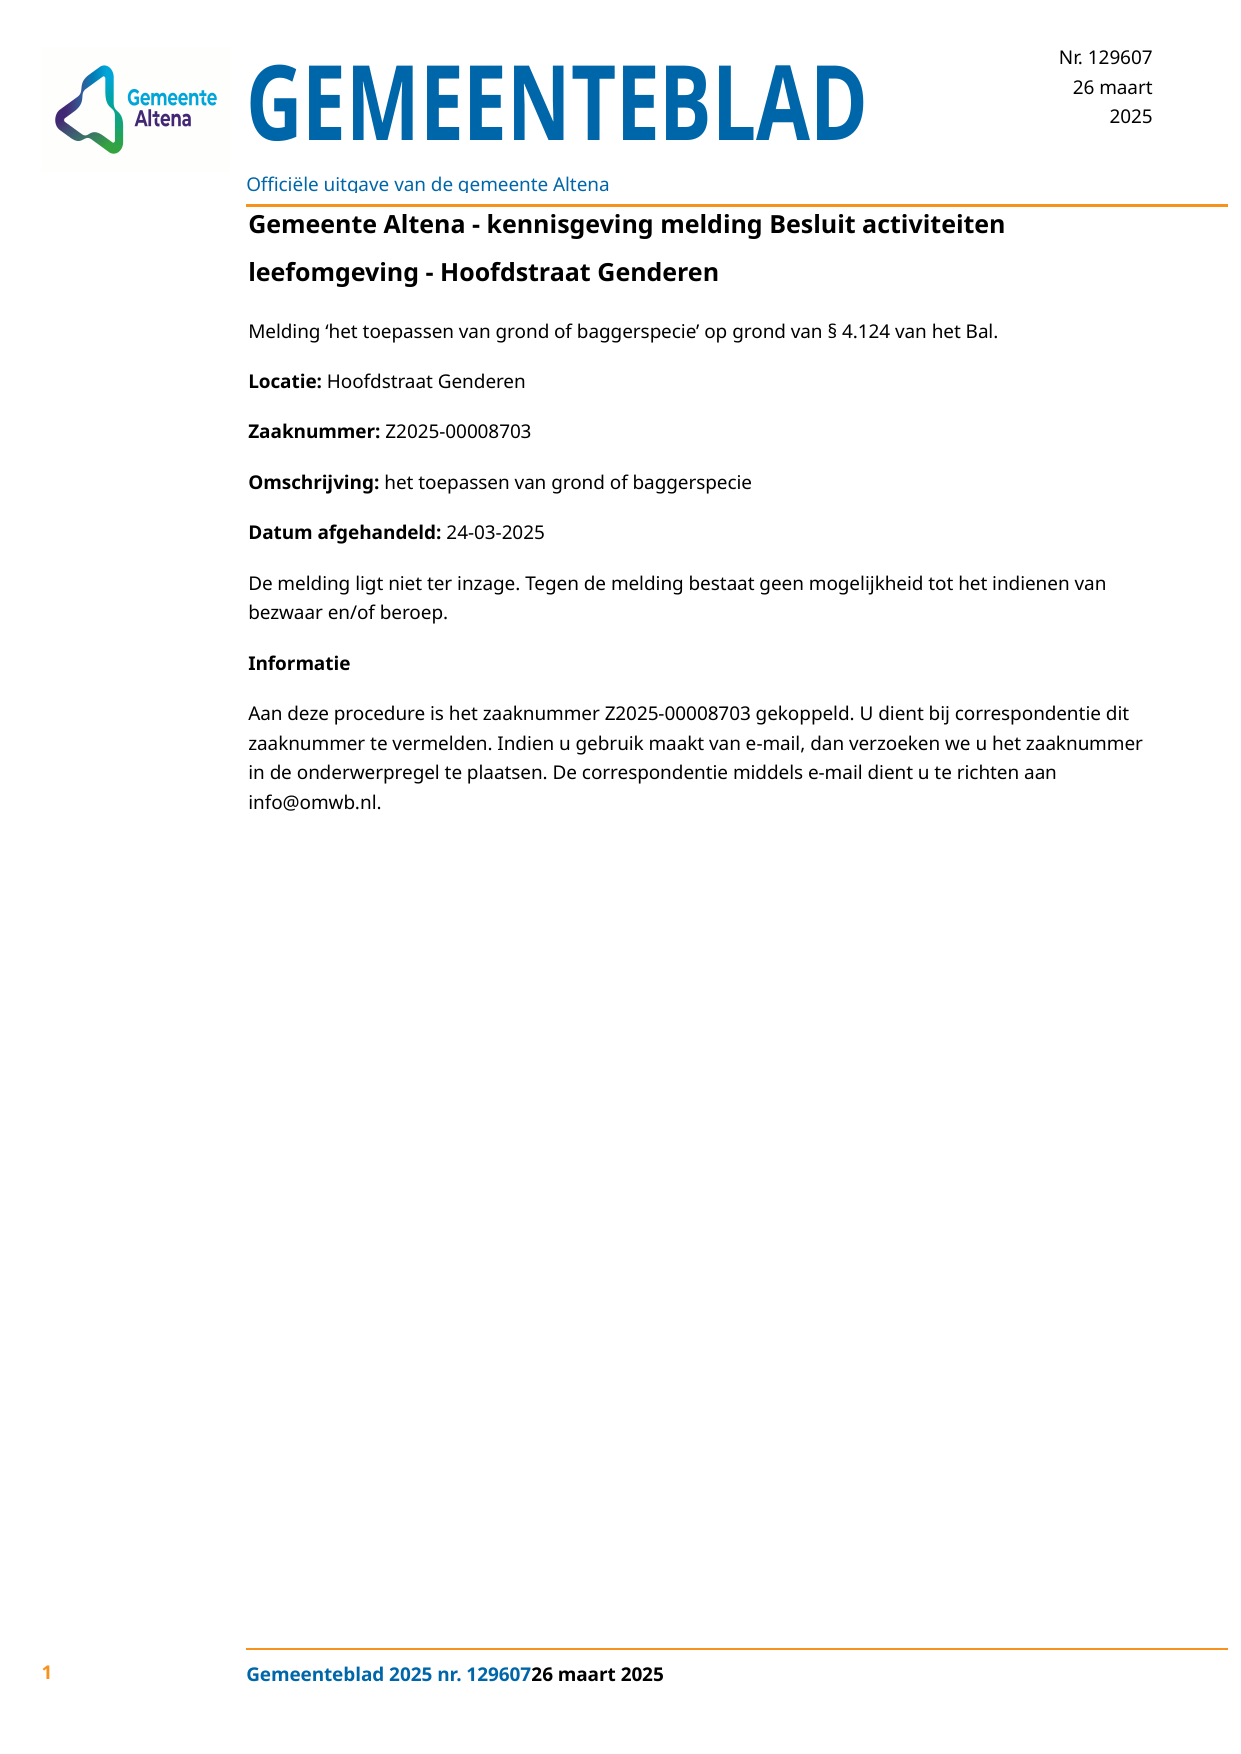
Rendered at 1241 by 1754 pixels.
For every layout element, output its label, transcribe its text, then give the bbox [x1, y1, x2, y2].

text De melding ligt niet ter inzage. Tegen de melding bestaat geen mogelijkheid tot het indienen van bezwaar en/of beroep. [248, 570, 1152, 625]
text Omschrijving: het toepassen van grond of baggerspecie [248, 469, 1152, 495]
text Locatie: Hoofdstraat Genderen [248, 368, 1152, 394]
text Gemeente Altena - kennisgeving melding Besluit activiteiten leefomgeving - Hoofdstraat Genderen [248, 207, 1152, 288]
picture [41, 47, 231, 172]
text Informatie [248, 650, 1152, 676]
text Aan deze procedure is het zaaknummer Z2025-00008703 gekoppeld. U dient bij correspondentie dit zaaknummer te vermelden. Indien u gebruik maakt van e-mail, dan verzoeken we u het zaaknummer in de onderwerpregel te plaatsen. De correspondentie middels e-mail dient u te richten aan info@omwb.nl. [248, 700, 1152, 815]
text Zaaknummer: Z2025-00008703 [248, 419, 1152, 444]
text Melding ‘het toepassen van grond of baggerspecie’ op grond van § 4.124 van het Bal. [248, 318, 1152, 344]
text Datum afgehandeld: 24-03-2025 [248, 519, 1152, 545]
